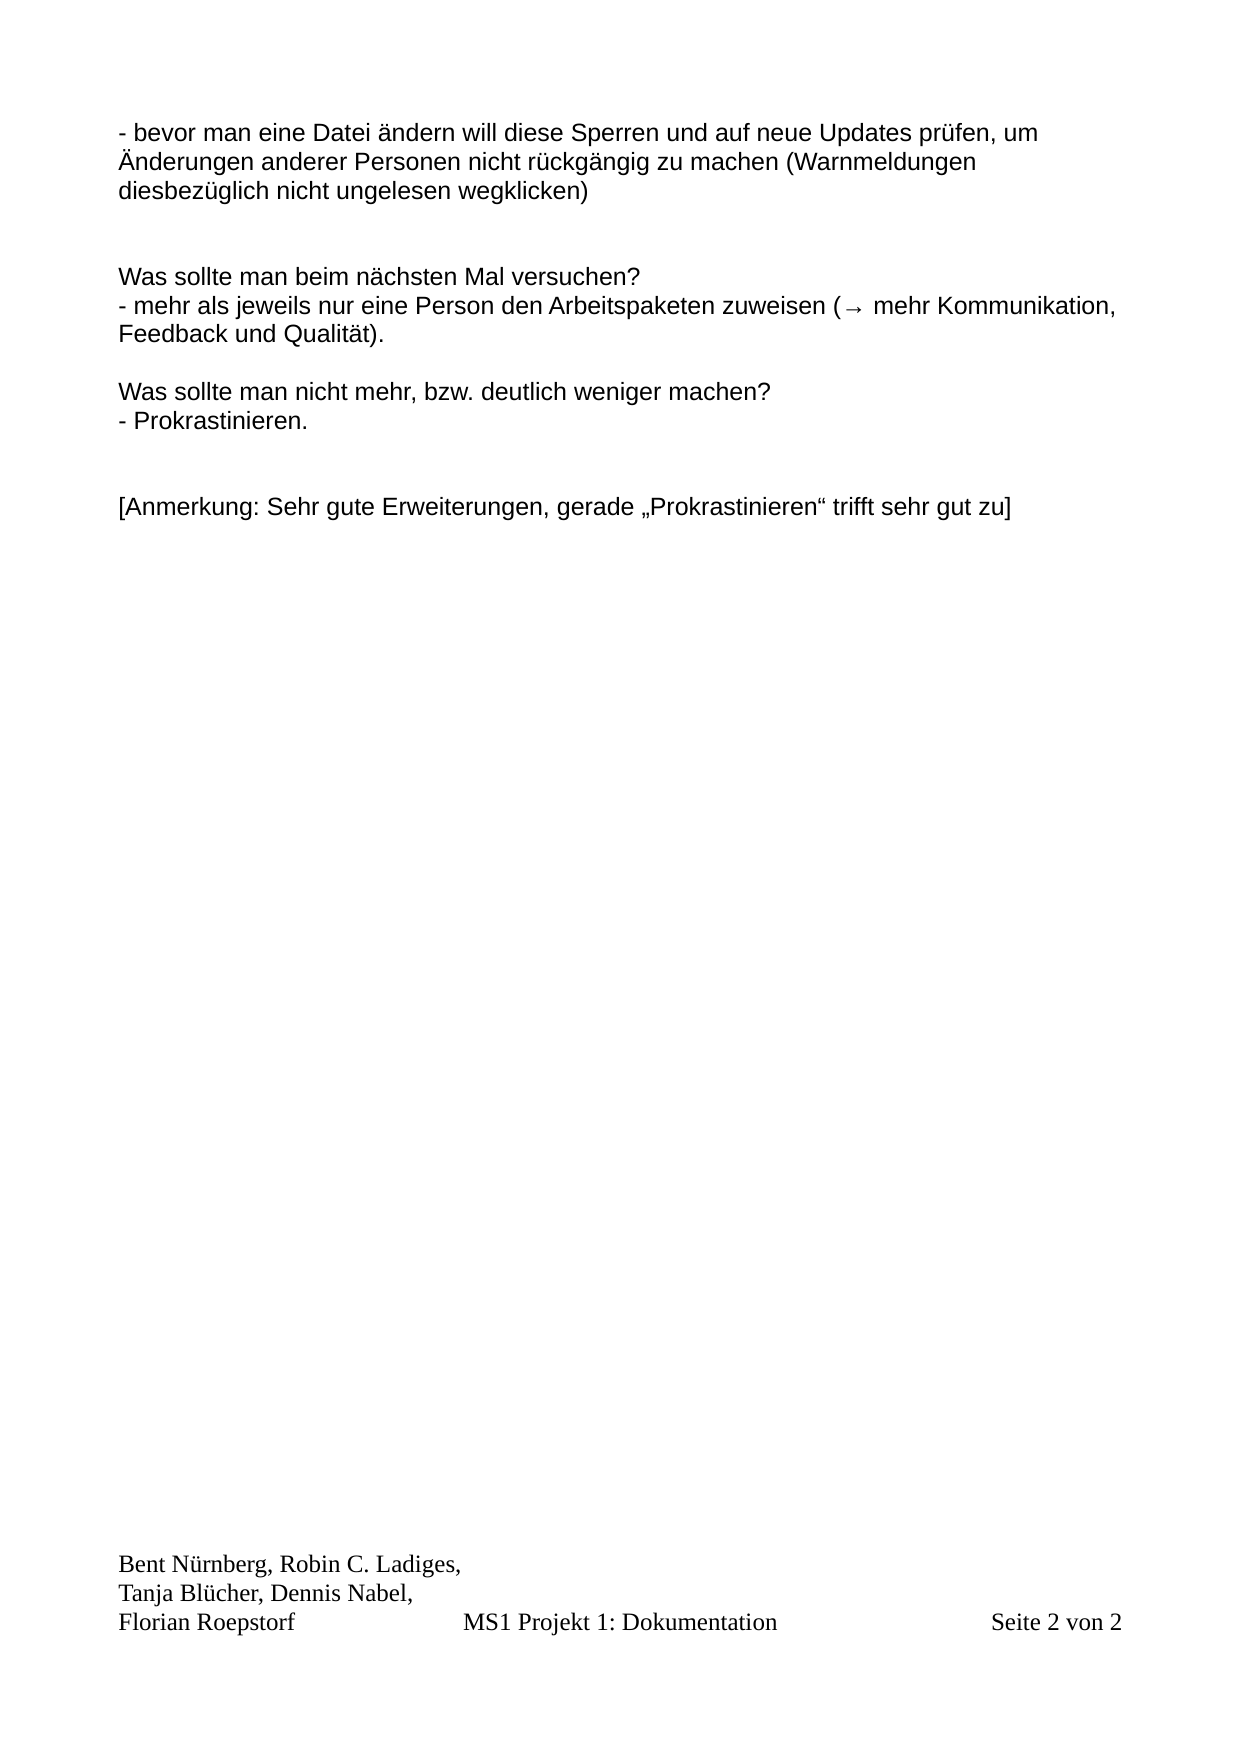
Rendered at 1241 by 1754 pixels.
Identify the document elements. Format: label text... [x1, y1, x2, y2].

text - bevor man eine Datei ändern will diese Sperren und auf neue Updates prüfen, um Änderungen anderer Personen nicht rückgängig zu machen (Warnmeldungen diesbezüglich nicht ungelesen wegklicken) [118, 118, 1122, 204]
text Was sollte man beim nächsten Mal versuchen? [118, 262, 1122, 291]
text - Prokrastinieren. [Anmerkung: Sehr gute Erweiterungen, gerade „Prokrastinieren“ trifft sehr gut zu] [118, 406, 1122, 521]
text - mehr als jeweils nur eine Person den Arbeitspaketen zuweisen (→ mehr Kommunikation, Feedback und Qualität). [118, 291, 1122, 348]
text Was sollte man nicht mehr, bzw. deutlich weniger machen? [118, 377, 1122, 406]
